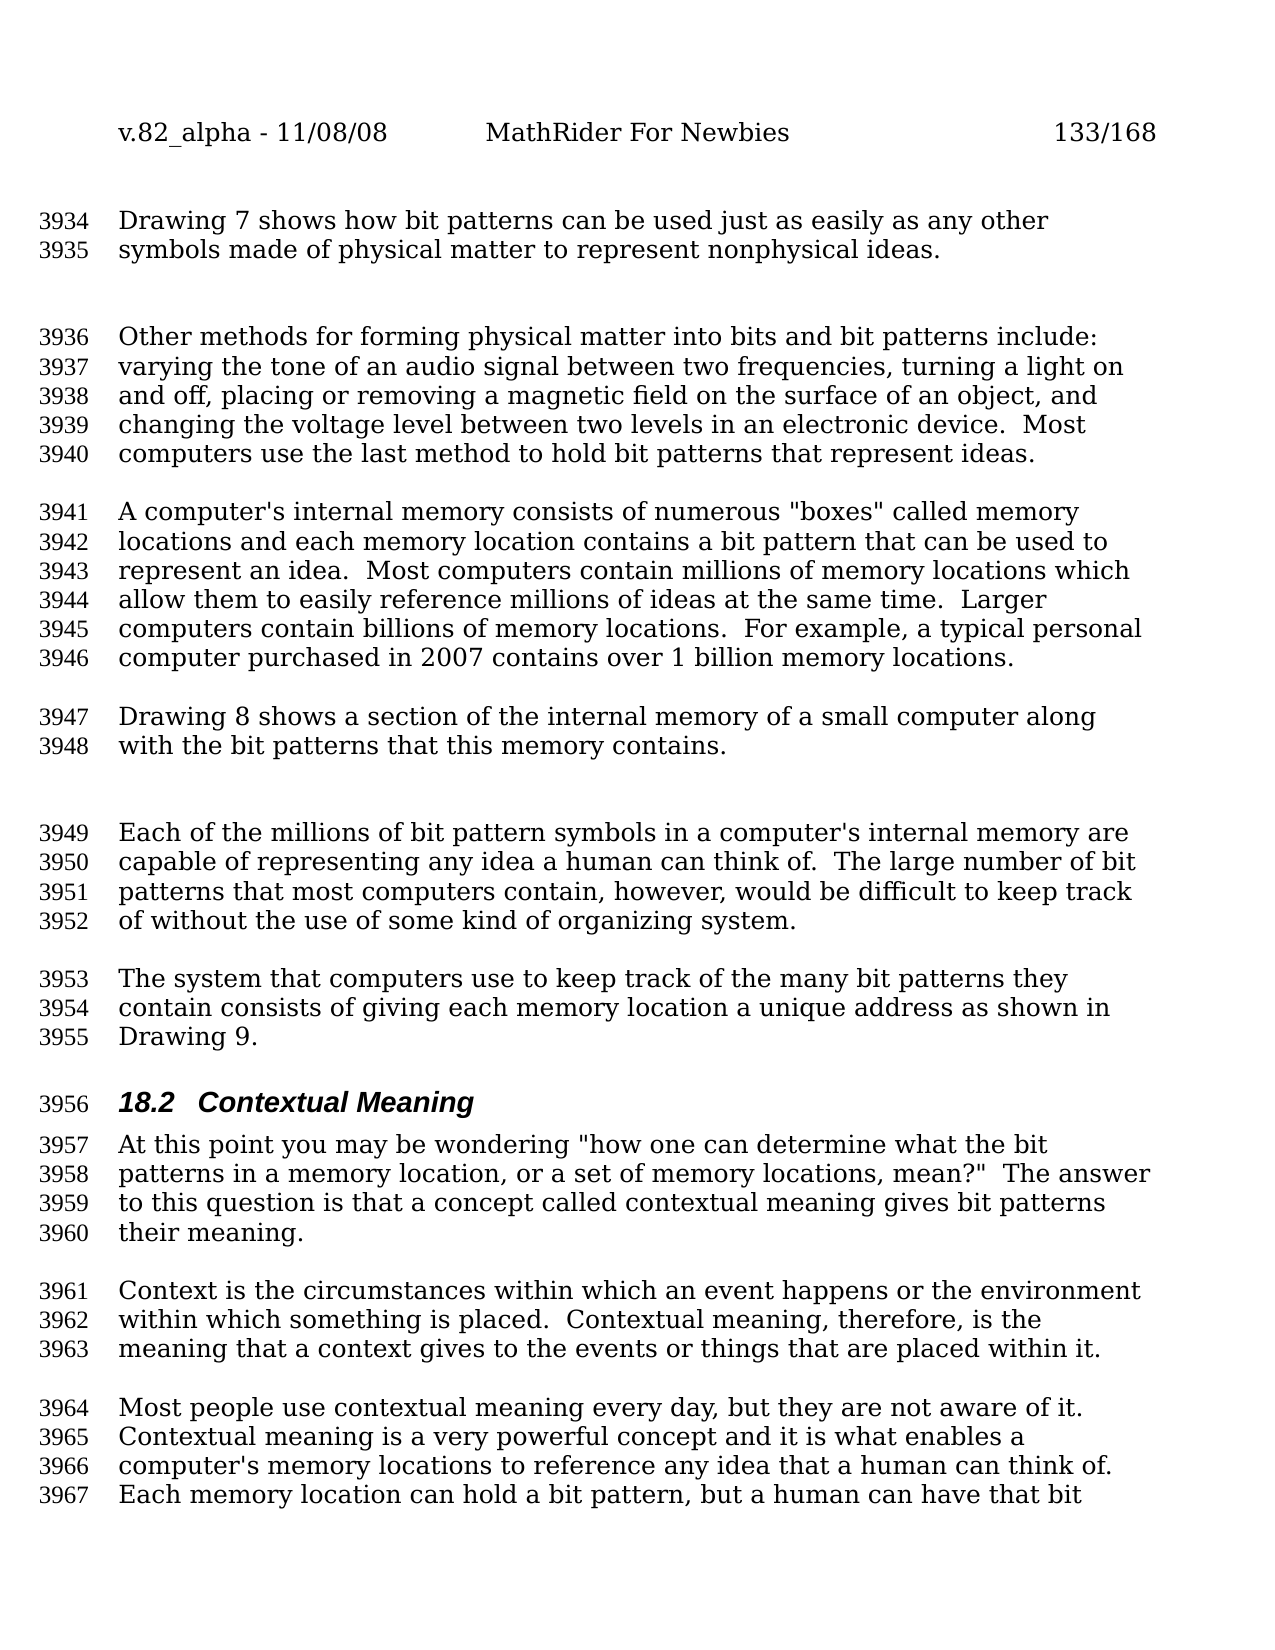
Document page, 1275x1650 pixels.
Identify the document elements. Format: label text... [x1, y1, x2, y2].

text Other methods for forming physical matter into bits and bit patterns include: varying the tone of an audio signal between two frequencies, turning a light on and off, placing or removing a magnetic field on the surface of an object, and changing the voltage level between two levels in an electronic device. Most computers use the last method to hold bit patterns that represent ideas. [118, 323, 1157, 468]
text Drawing 8 shows a section of the internal memory of a small computer along with the bit patterns that this memory contains. [118, 702, 1157, 760]
text Each of the millions of bit pattern symbols in a computer's internal memory are capable of representing any idea a human can think of. The large number of bit patterns that most computers contain, however, would be difficult to keep track of without the use of some kind of organizing system. [118, 818, 1157, 935]
text A computer's internal memory consists of numerous "boxes" called memory locations and each memory location contains a bit pattern that can be used to represent an idea. Most computers contain millions of memory locations which allow them to easily reference millions of ideas at the same time. Larger computers contain billions of memory locations. For example, a typical personal computer purchased in 2007 contains over 1 billion memory locations. [118, 498, 1157, 673]
text The system that computers use to keep track of the many bit patterns they contain consists of giving each memory location a unique address as shown in Drawing 9. [118, 964, 1157, 1052]
text Context is the circumstances within which an event happens or the environment within which something is placed. Contextual meaning, therefore, is the meaning that a context gives to the events or things that are placed within it. [118, 1276, 1157, 1364]
text At this point you may be wondering "how one can determine what the bit patterns in a memory location, or a set of memory locations, mean?" The answer to this question is that a concept called contextual meaning gives bit patterns their meaning. [118, 1130, 1157, 1247]
text Drawing 7 shows how bit patterns can be used just as easily as any other symbols made of physical matter to represent nonphysical ideas. [118, 206, 1157, 264]
subtitle Contextual Meaning [118, 1085, 1157, 1118]
text Most people use contextual meaning every day, but they are not aware of it. Contextual meaning is a very powerful concept and it is what enables a computer's memory locations to reference any idea that a human can think of. Each memory location can hold a bit pattern, but a human can have that bit [118, 1393, 1157, 1509]
